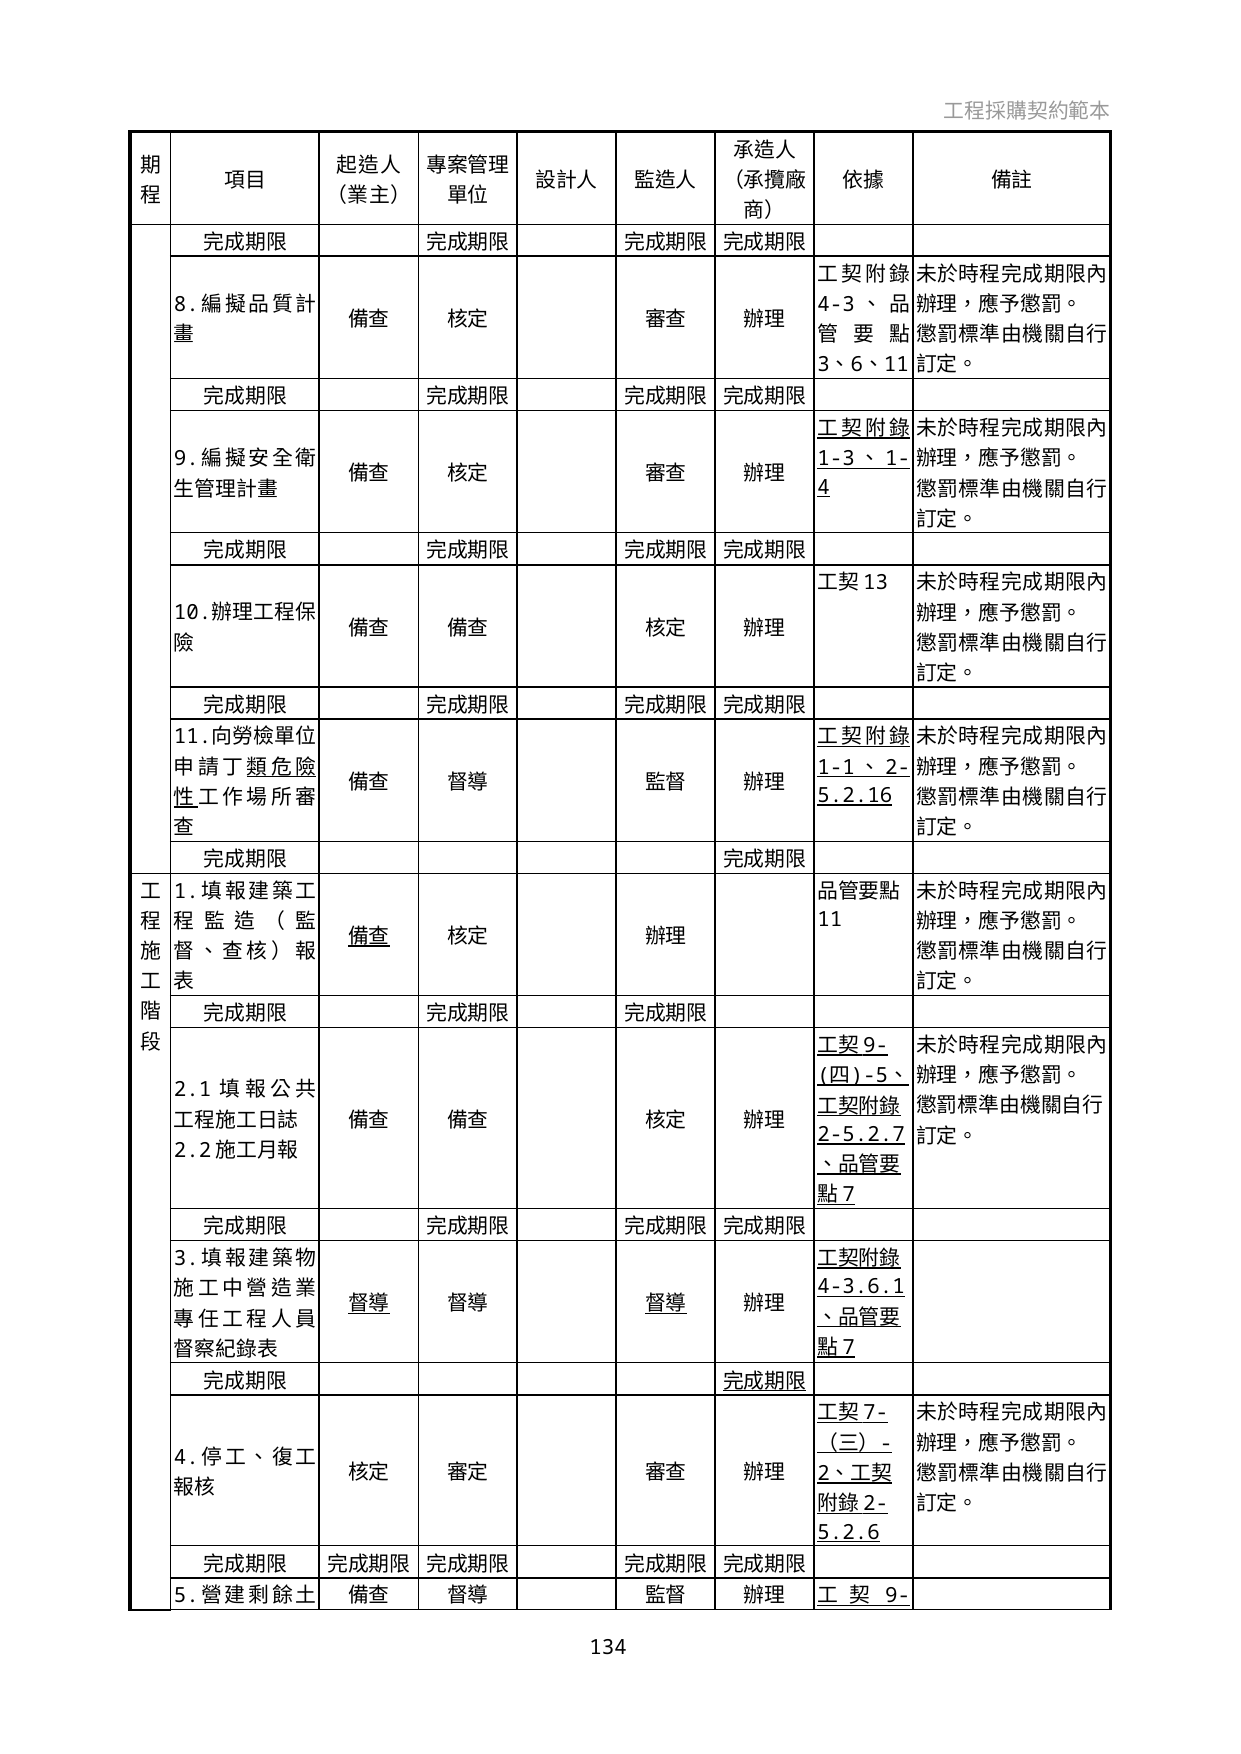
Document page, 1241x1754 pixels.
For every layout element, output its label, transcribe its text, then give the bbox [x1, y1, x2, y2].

table_cell 辦理 [716, 720, 813, 841]
table_cell [518, 1363, 615, 1394]
table_cell 完成期限 [716, 379, 813, 410]
table_cell [914, 1363, 1109, 1394]
table_cell 辦理 [716, 1028, 813, 1208]
table_cell 未於時程完成期限內辦理，應予懲罰。 懲罰標準由機關自行訂定。 [914, 720, 1109, 841]
table_cell [914, 1209, 1109, 1240]
table_cell [617, 842, 714, 872]
table_cell 完成期限 [716, 842, 813, 872]
table_cell 完成期限 [419, 379, 516, 410]
table_cell [518, 257, 615, 378]
table_cell [320, 842, 418, 872]
table_cell 完成期限 [617, 1209, 714, 1240]
table_cell [815, 1209, 912, 1240]
table_header 起造人（業主） [320, 133, 418, 224]
table_cell 10.辦理工程保險 [171, 566, 318, 686]
table_cell 核定 [419, 411, 516, 532]
table_cell 2.1填報公共工程施工日誌 2.2施工月報 [171, 1028, 318, 1208]
table_cell 工契附錄4-3.6.1、品管要點7 [815, 1241, 912, 1362]
table_cell 備查 [320, 720, 418, 841]
table_cell [320, 379, 418, 410]
table_cell 完成期限 [617, 688, 714, 718]
table_cell [320, 688, 418, 718]
table_cell [320, 1363, 418, 1394]
table_cell 1.填報建築工程監造（監督、查核）報表 [171, 874, 318, 995]
table_cell [518, 688, 615, 718]
table_cell 9.編擬安全衛生管理計畫 [171, 411, 318, 532]
table_cell 督導 [320, 1241, 418, 1362]
table_header 專案管理單位 [419, 133, 516, 224]
table_cell 辦理 [716, 1579, 813, 1609]
table_cell [617, 1363, 714, 1394]
table_cell [320, 1209, 418, 1240]
table_cell 工契9-(四)-5、工契附錄2-5.2.7、品管要點7 [815, 1028, 912, 1208]
table_cell 完成期限 [716, 1363, 813, 1394]
table_cell 工程施工階段 [132, 874, 170, 1609]
table_cell [815, 1363, 912, 1394]
table_cell 工契13 [815, 566, 912, 686]
table_cell [815, 533, 912, 564]
table_header 期程 [132, 133, 170, 224]
table_cell 備查 [320, 874, 418, 995]
table_cell [518, 720, 615, 841]
table_cell 3.填報建築物施工中營造業專任工程人員督察紀錄表 [171, 1241, 318, 1362]
table_cell 完成期限 [171, 996, 318, 1027]
table_cell 完成期限 [716, 225, 813, 255]
table_cell 完成期限 [171, 842, 318, 872]
table_cell [518, 1241, 615, 1362]
table_cell [914, 842, 1109, 872]
table_cell [914, 225, 1109, 255]
table_cell [914, 1241, 1109, 1362]
table_cell [518, 566, 615, 686]
table_cell 審查 [617, 1396, 714, 1545]
table_cell 辦理 [716, 566, 813, 686]
table_cell 完成期限 [171, 1209, 318, 1240]
table_cell [132, 225, 170, 872]
table_header 項目 [171, 133, 318, 224]
table_cell 審定 [419, 1396, 516, 1545]
table_cell 未於時程完成期限內辦理，應予懲罰。 懲罰標準由機關自行訂定。 [914, 566, 1109, 686]
table_cell 審查 [617, 411, 714, 532]
table_cell 辦理 [716, 257, 813, 378]
table_cell [518, 1209, 615, 1240]
table_cell 5.營建剩餘土 [171, 1579, 318, 1609]
table_cell 完成期限 [419, 533, 516, 564]
table_cell 完成期限 [171, 533, 318, 564]
table_cell [815, 1546, 912, 1577]
table_cell 完成期限 [617, 379, 714, 410]
table_cell [518, 225, 615, 255]
table_cell [518, 379, 615, 410]
table_cell [815, 379, 912, 410]
table_cell 完成期限 [171, 1546, 318, 1577]
table_cell [518, 874, 615, 995]
table_cell 完成期限 [171, 225, 318, 255]
table_cell 核定 [419, 257, 516, 378]
table_cell 工契附錄1-1、2-5.2.16 [815, 720, 912, 841]
table_cell [716, 996, 813, 1027]
table_cell [518, 1028, 615, 1208]
table_cell 辦理 [716, 411, 813, 532]
table_cell 備查 [320, 1579, 418, 1609]
table_cell 完成期限 [716, 1209, 813, 1240]
table_cell 未於時程完成期限內辦理，應予懲罰。 懲罰標準由機關自行訂定。 [914, 874, 1109, 995]
table_cell 備查 [419, 1028, 516, 1208]
table_cell 11.向勞檢單位申請丁類危險性工作場所審查 [171, 720, 318, 841]
table_header 設計人 [518, 133, 615, 224]
table_cell [419, 1363, 516, 1394]
table_cell 完成期限 [419, 1546, 516, 1577]
table_cell 辦理 [617, 874, 714, 995]
table_cell 未於時程完成期限內辦理，應予懲罰。 懲罰標準由機關自行訂定。 [914, 1396, 1109, 1545]
table_header 監造人 [617, 133, 714, 224]
table_cell 核定 [419, 874, 516, 995]
table_cell 完成期限 [716, 1546, 813, 1577]
table_cell [518, 996, 615, 1027]
table_cell 4.停工、復工報核 [171, 1396, 318, 1545]
table_cell 備查 [320, 257, 418, 378]
table_cell [914, 379, 1109, 410]
table_cell 完成期限 [171, 379, 318, 410]
table_cell 未於時程完成期限內辦理，應予懲罰。 懲罰標準由機關自行訂定。 [914, 411, 1109, 532]
table_cell 工契附錄4-3、品管要點3、6、11 [815, 257, 912, 378]
table_header 承造人（承攬廠商） [716, 133, 813, 224]
table_cell 督導 [617, 1241, 714, 1362]
table_cell 完成期限 [320, 1546, 418, 1577]
table_cell 完成期限 [617, 225, 714, 255]
table_cell 完成期限 [171, 1363, 318, 1394]
table_cell 備查 [320, 1028, 418, 1208]
table_cell [914, 533, 1109, 564]
table_cell 工契7-（三）-2、工契附錄2-5.2.6 [815, 1396, 912, 1545]
table_cell 未於時程完成期限內辦理，應予懲罰。 懲罰標準由機關自行訂定。 [914, 1028, 1109, 1208]
table_cell 工契附錄1-3、1-4 [815, 411, 912, 532]
table_cell [320, 533, 418, 564]
table_cell 完成期限 [617, 533, 714, 564]
table_cell 核定 [617, 1028, 714, 1208]
table_cell [914, 996, 1109, 1027]
table_cell [518, 1546, 615, 1577]
table_cell [518, 533, 615, 564]
table_cell [815, 996, 912, 1027]
table_cell [815, 225, 912, 255]
table_cell 辦理 [716, 1241, 813, 1362]
table_cell 備查 [320, 566, 418, 686]
table_cell [518, 1579, 615, 1609]
table_cell 完成期限 [716, 688, 813, 718]
table_header 依據 [815, 133, 912, 224]
table_cell [518, 842, 615, 872]
table_cell 督導 [419, 1241, 516, 1362]
table_cell [518, 411, 615, 532]
table_cell [815, 688, 912, 718]
table_cell 8.編擬品質計畫 [171, 257, 318, 378]
table_cell 完成期限 [419, 996, 516, 1027]
table_cell [320, 225, 418, 255]
table_cell 辦理 [716, 1396, 813, 1545]
table_cell [518, 1396, 615, 1545]
table_cell [419, 842, 516, 872]
table_cell 完成期限 [716, 533, 813, 564]
table_cell 完成期限 [617, 996, 714, 1027]
table_header 備註 [914, 133, 1109, 224]
table_cell 監督 [617, 1579, 714, 1609]
table_cell 監督 [617, 720, 714, 841]
table_cell [716, 874, 813, 995]
table_cell [914, 1546, 1109, 1577]
table_cell 未於時程完成期限內辦理，應予懲罰。 懲罰標準由機關自行訂定。 [914, 257, 1109, 378]
table_cell 核定 [320, 1396, 418, 1545]
table_cell 督導 [419, 1579, 516, 1609]
table_cell 完成期限 [419, 688, 516, 718]
table_cell 督導 [419, 720, 516, 841]
table_cell [914, 688, 1109, 718]
table_cell 品管要點11 [815, 874, 912, 995]
table_cell [914, 1579, 1109, 1609]
table_cell 完成期限 [419, 225, 516, 255]
table_cell 備查 [320, 411, 418, 532]
table_cell [815, 842, 912, 872]
table_cell 審查 [617, 257, 714, 378]
table_cell 完成期限 [171, 688, 318, 718]
table_cell 完成期限 [419, 1209, 516, 1240]
table_cell 完成期限 [617, 1546, 714, 1577]
table_cell 核定 [617, 566, 714, 686]
table_cell [320, 996, 418, 1027]
table_cell 工契9- [815, 1579, 912, 1609]
table_cell 備查 [419, 566, 516, 686]
